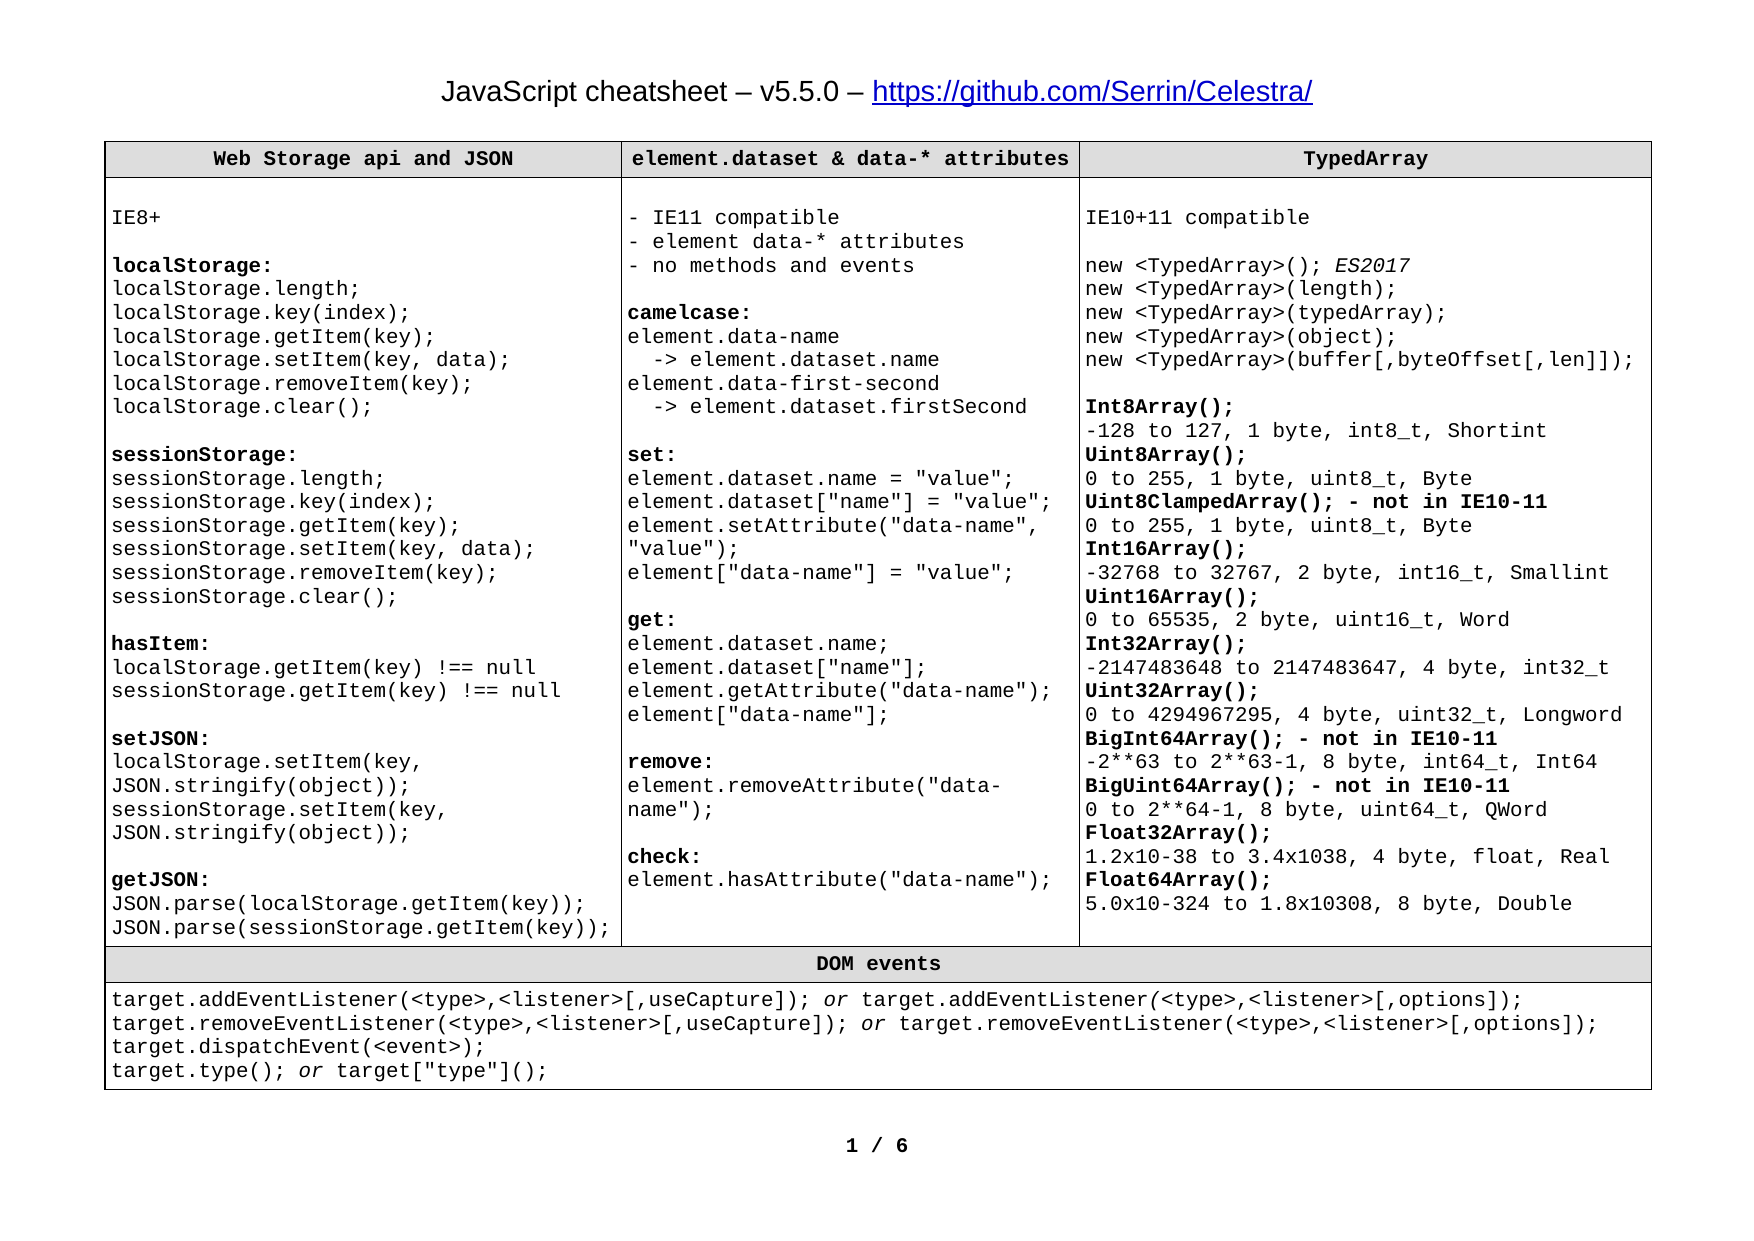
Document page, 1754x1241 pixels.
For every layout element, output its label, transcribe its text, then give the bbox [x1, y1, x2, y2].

table_cell IE8+ localStorage: localStorage.length; localStorage.key(index); localStorage.getItem(key); localStorage.setItem(key, data); localStorage.removeItem(key); localStorage.clear(); sessionStorage: sessionStorage.length; sessionStorage.key(index); sessionStorage.getItem(key); sessionStorage.setItem(key, data); sessionStorage.removeItem(key); sessionStorage.clear(); hasItem: localStorage.getItem(key) !== null sessionStorage.getItem(key) !== null setJSON: localStorage.setItem(key, JSON.stringify(object)); sessionStorage.setItem(key, JSON.stringify(object)); getJSON: JSON.parse(localStorage.getItem(key)); JSON.parse(sessionStorage.getItem(key)); [106, 178, 621, 946]
table_header Web Storage api and JSON [106, 142, 621, 177]
table_header element.dataset & data-* attributes [622, 142, 1079, 177]
table_cell IE10+11 compatible new <TypedArray>(); ES2017 new <TypedArray>(length); new <TypedArray>(typedArray); new <TypedArray>(object); new <TypedArray>(buffer[,byteOffset[,len]]); Int8Array(); -128 to 127, 1 byte, int8_t, Shortint Uint8Array(); 0 to 255, 1 byte, uint8_t, Byte Uint8ClampedArray(); - not in IE10-11 0 to 255, 1 byte, uint8_t, Byte Int16Array(); -32768 to 32767, 2 byte, int16_t, Smallint Uint16Array(); 0 to 65535, 2 byte, uint16_t, Word Int32Array(); -2147483648 to 2147483647, 4 byte, int32_t Uint32Array(); 0 to 4294967295, 4 byte, uint32_t, Longword BigInt64Array(); - not in IE10-11 -2**63 to 2**63-1, 8 byte, int64_t, Int64 BigUint64Array(); - not in IE10-11 0 to 2**64-1, 8 byte, uint64_t, QWord Float32Array(); 1.2x10-38 to 3.4x1038, 4 byte, float, Real Float64Array(); 5.0x10-324 to 1.8x10308, 8 byte, Double [1080, 178, 1651, 946]
table_cell DOM events [106, 947, 1651, 982]
text JavaScript cheatsheet – v5.5.0 – https://github.com/Serrin/Celestra/ [105, 74, 1648, 107]
table_cell target.addEventListener(<type>,<listener>[,useCapture]); or target.addEventListener(<type>,<listener>[,options]); target.removeEventListener(<type>,<listener>[,useCapture]); or target.removeEventListener(<type>,<listener>[,options]); target.dispatchEvent(<event>); target.type(); or target["type"](); [106, 983, 1651, 1089]
table_cell - IE11 compatible - element data-* attributes - no methods and events camelcase: element.data-name -> element.dataset.name element.data-first-second -> element.dataset.firstSecond set: element.dataset.name = "value"; element.dataset["name"] = "value"; element.setAttribute("data-name", "value"); element["data-name"] = "value"; get: element.dataset.name; element.dataset["name"]; element.getAttribute("data-name"); element["data-name"]; remove: element.removeAttribute("data-name"); check: element.hasAttribute("data-name"); [622, 178, 1079, 946]
table_header TypedArray [1080, 142, 1651, 177]
